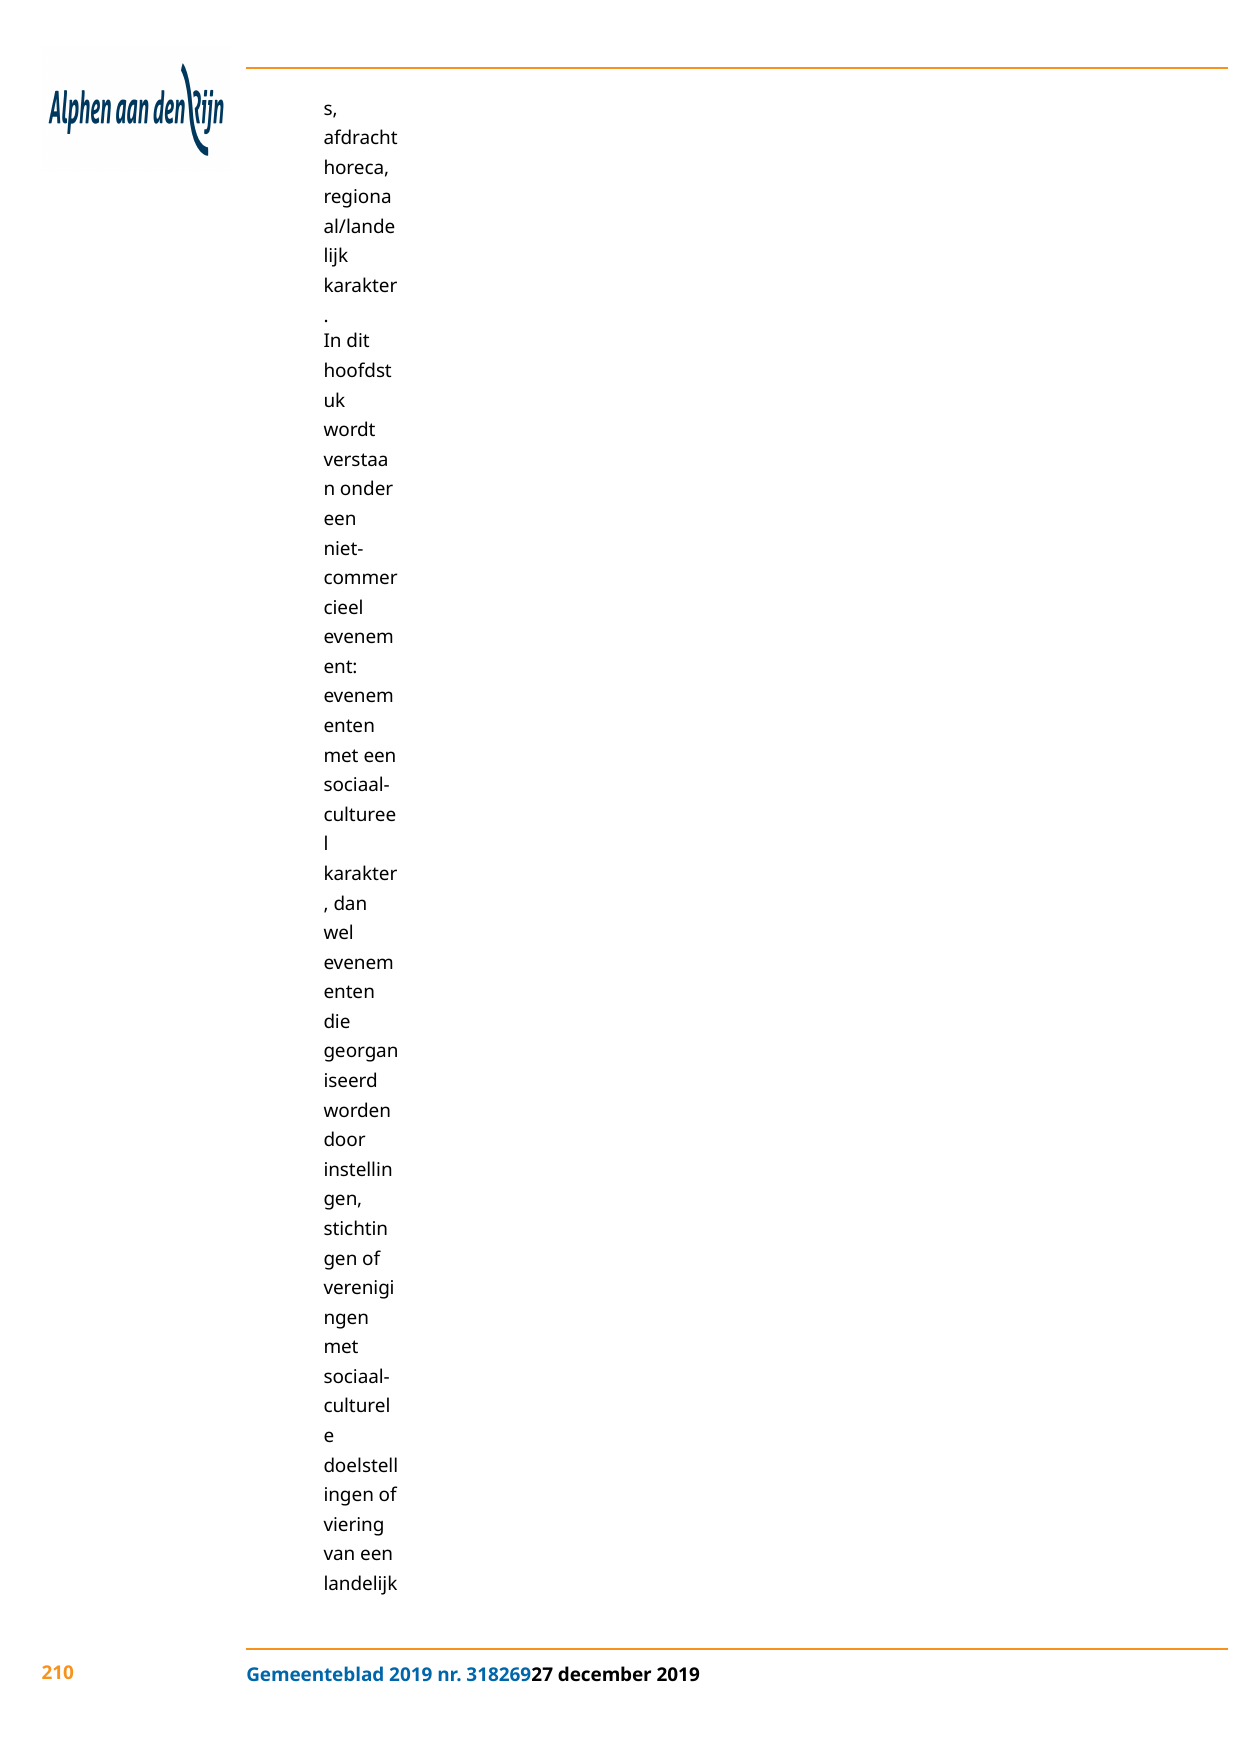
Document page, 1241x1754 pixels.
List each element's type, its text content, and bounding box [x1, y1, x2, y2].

table_cell [399, 328, 474, 1596]
table_cell [399, 95, 474, 328]
table_cell [248, 328, 323, 1596]
table_cell [474, 328, 549, 1596]
table_cell s, afdracht horeca, regionaal/landelijk karakter. [323, 95, 398, 328]
table_cell In dit hoofdstuk wordt verstaan onder een niet-commercieel evenement: evenementen met een sociaal-cultureel karakter , dan wel evenementen die georganiseerd worden door instellingen, stichtingen of verenigingen met sociaal-culturele doelstellingen of viering van een landelijk [323, 328, 398, 1596]
picture [41, 47, 231, 172]
table_cell [474, 95, 549, 328]
table_cell [248, 95, 323, 328]
